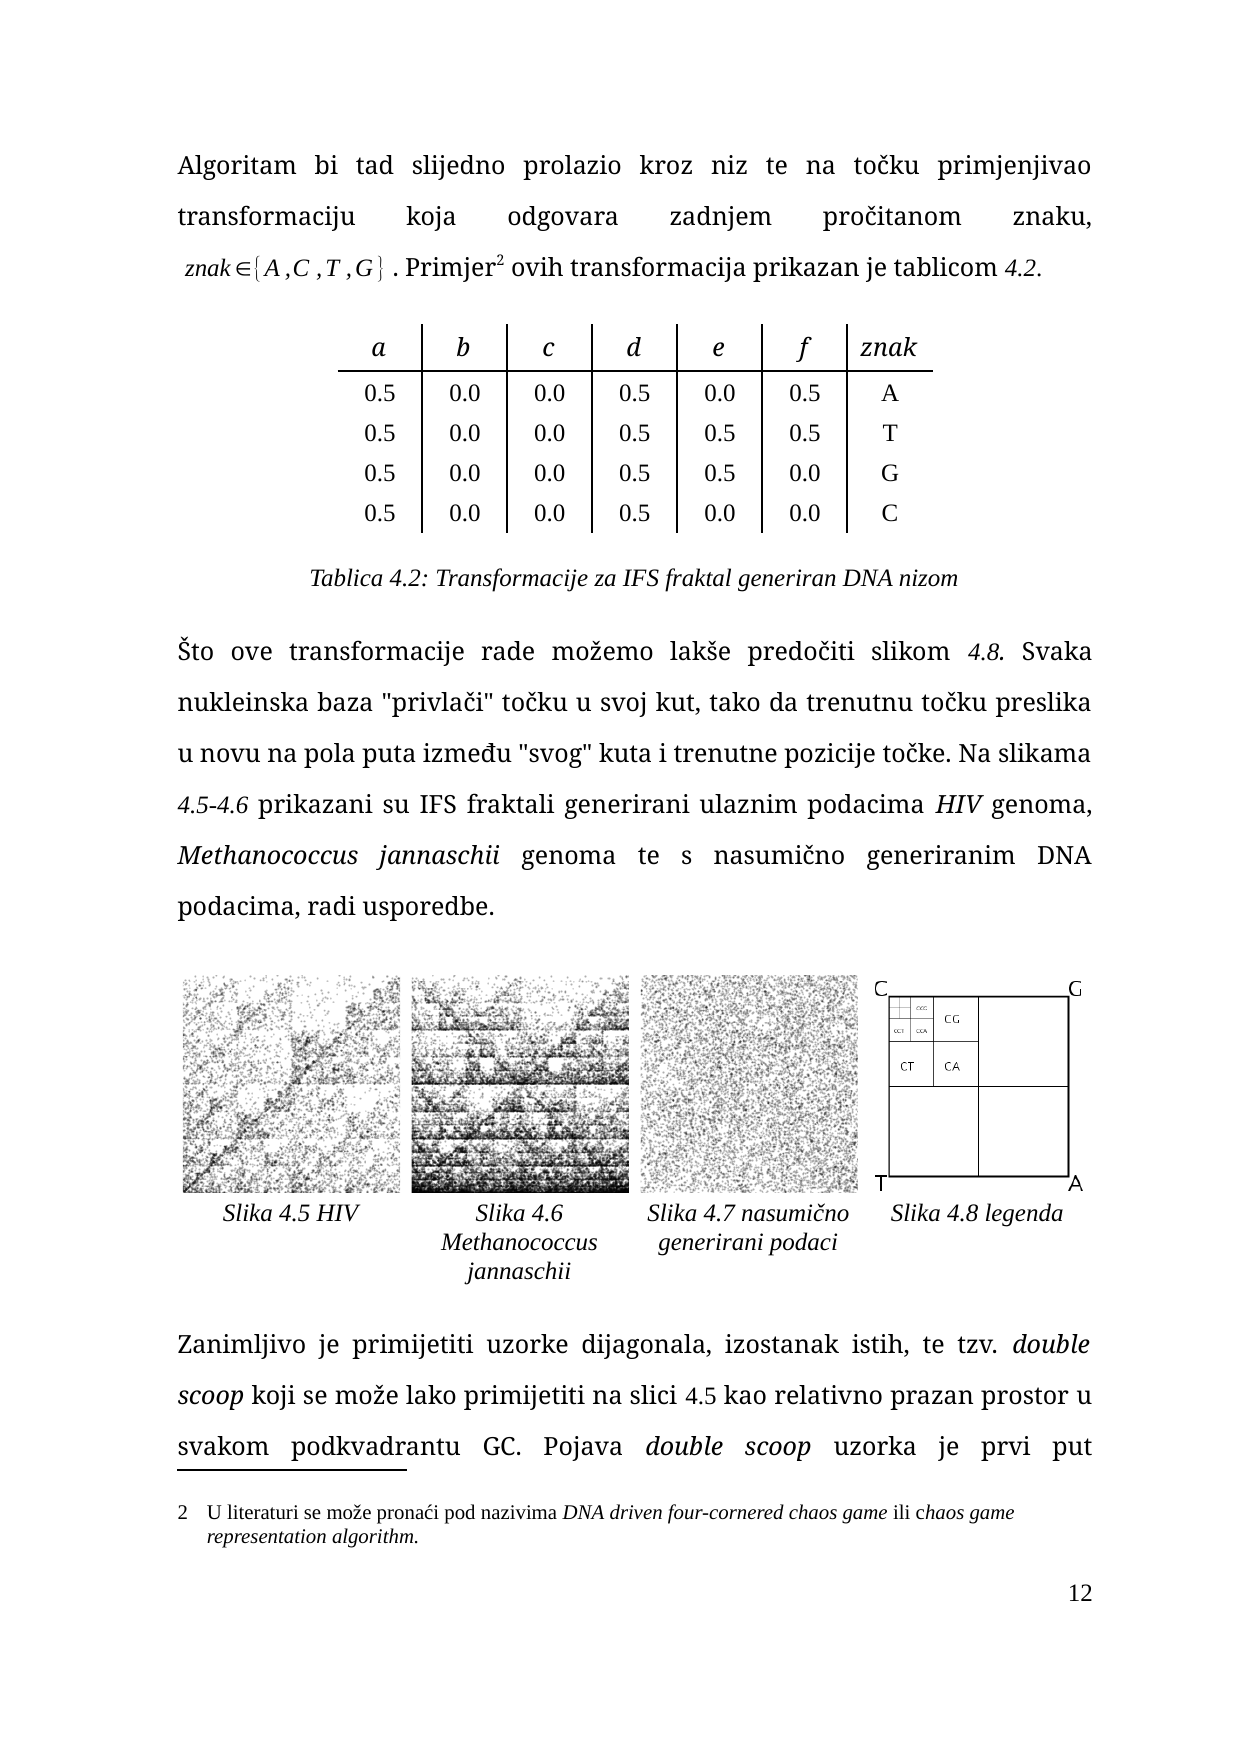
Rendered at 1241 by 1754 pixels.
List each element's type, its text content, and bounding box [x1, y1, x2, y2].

table_header [635, 969, 864, 1192]
table_cell 0.5 [593, 372, 676, 412]
table_cell 0.5 [763, 412, 846, 452]
table_cell 0.0 [508, 412, 591, 452]
table_cell G [848, 453, 932, 493]
table_cell 0.0 [763, 453, 846, 493]
table_header Slika 4.5 HIV [177, 1193, 406, 1303]
text Što ove transformacije rade možemo lakše predočiti slikom 4.8. Svaka nukleinska baza "privlači" točku u svoj kut, tako da trenutnu točku preslika u novu na pola puta između "svog" kuta i trenutne pozicije točke. Na slikama 4.5-4.6 prikazani su IFS fraktali generirani ulaznim podacima HIV genoma, Methanococcus jannaschii genoma te s nasumično generiranim DNA podacima, radi usporedbe. [177, 634, 1093, 923]
table_cell 0.0 [678, 493, 761, 533]
table_cell A [848, 372, 932, 412]
text Zanimljivo je primijetiti uzorke dijagonala, izostanak istih, te tzv. double scoop koji se može lako primijetiti na slici 4.5 kao relativno prazan prostor u svakom podkvadrantu GC. Pojava double scoop uzorka je prvi put [177, 1327, 1093, 1463]
table_cell 0.0 [423, 453, 506, 493]
table_cell 0.5 [678, 453, 761, 493]
table_cell C [848, 493, 932, 533]
table_header c [508, 324, 591, 370]
table_cell 0.0 [423, 372, 506, 412]
table_cell 0.5 [338, 412, 421, 452]
table_header Slika 4.8 legenda [864, 969, 1093, 1303]
table_cell 0.0 [678, 372, 761, 412]
text Algoritam bi tad slijedno prolazio kroz niz te na točku primjenjivao transformaciju koja odgovara zadnjem pročitanom znaku, . Primjer ovih transformacija prikazan je tablicom 4.2. [177, 148, 1093, 284]
table_header a [338, 324, 421, 370]
table_cell 0.0 [423, 493, 506, 533]
table_cell 0.5 [338, 372, 421, 412]
table_cell 0.5 [593, 453, 676, 493]
table_cell 0.0 [423, 412, 506, 452]
table_cell 0.0 [508, 493, 591, 533]
table_cell T [848, 412, 932, 452]
table_header f [763, 324, 846, 370]
table_header znak [848, 324, 932, 370]
text Tablica 4.2: Transformacije za IFS fraktal generiran DNA nizom [177, 563, 1093, 592]
table_cell 0.5 [763, 372, 846, 412]
table_cell 0.5 [678, 412, 761, 452]
table_cell 0.0 [763, 493, 846, 533]
picture [182, 975, 401, 1193]
table_header Slika 4.7 nasumično generirani podaci [635, 1193, 864, 1303]
picture [640, 975, 858, 1193]
table_cell 0.5 [338, 453, 421, 493]
text U literaturi se može pronaći pod nazivima DNA driven four-cornered chaos game ili chaos game representation algorithm. [177, 1500, 1093, 1548]
table_cell 0.5 [593, 493, 676, 533]
table_cell 0.0 [508, 453, 591, 493]
table_cell 0.0 [508, 372, 591, 412]
table_header b [423, 324, 506, 370]
picture [869, 975, 1087, 1193]
table_cell 0.5 [593, 412, 676, 452]
table_header [406, 969, 635, 1192]
table_header e [678, 324, 761, 370]
table_cell 0.5 [338, 493, 421, 533]
table_header d [593, 324, 676, 370]
table_header Slika 4.6 Methanococcus jannaschii [406, 1193, 635, 1303]
picture [411, 975, 629, 1193]
table_header [177, 969, 406, 1192]
